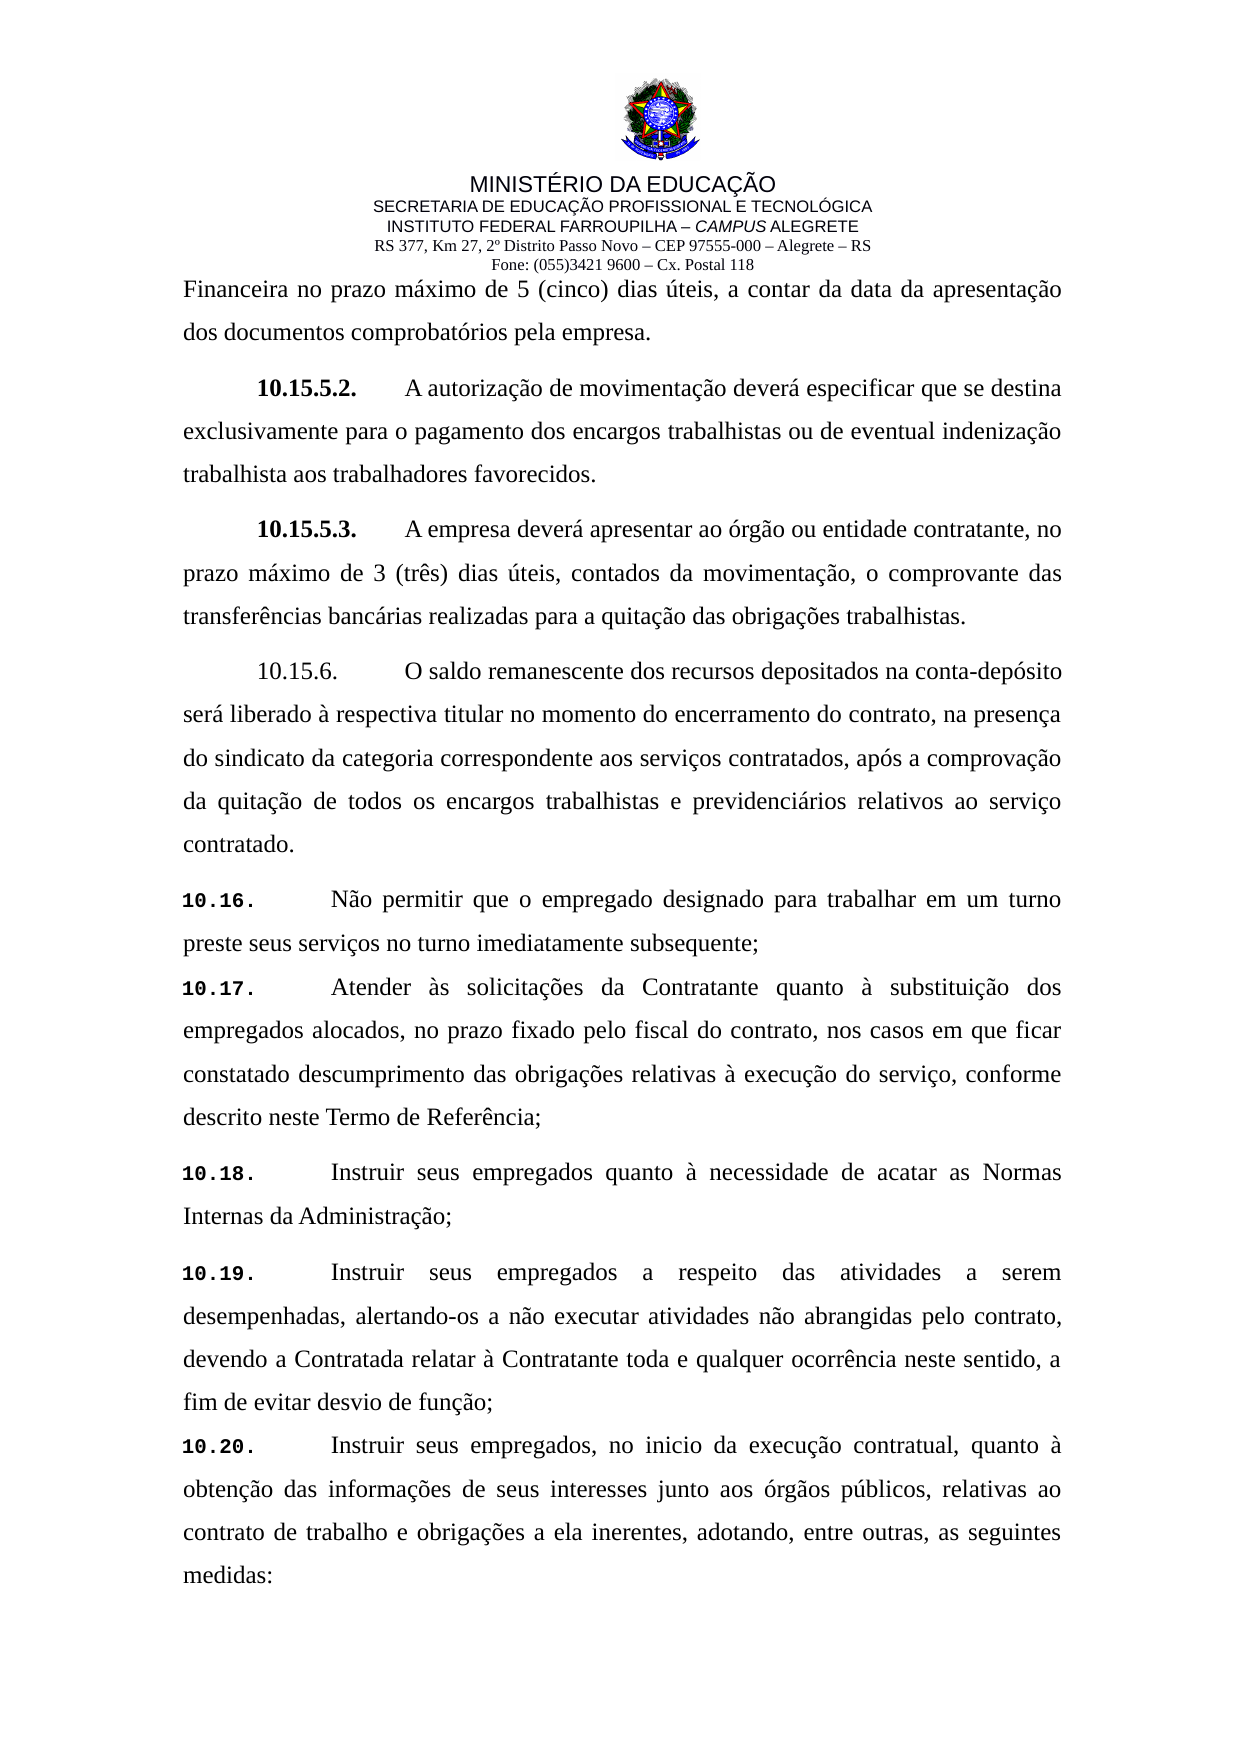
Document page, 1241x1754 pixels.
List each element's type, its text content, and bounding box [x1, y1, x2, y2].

list O saldo remanescente dos recursos depositados na conta-depósito será liberado à respectiva titular no momento do encerramento do contrato, na presença do sindicato da categoria correspondente aos serviços contratados, após a comprovação da quitação de todos os encargos trabalhistas e previdenciários relativos ao serviço contratado. [183, 656, 1062, 858]
picture [615, 73, 700, 161]
list A empresa deverá apresentar ao órgão ou entidade contratante, no prazo máximo de 3 (três) dias úteis, contados da movimentação, o comprovante das transferências bancárias realizadas para a quitação das obrigações trabalhistas. [183, 514, 1062, 629]
list Atender às solicitações da Contratante quanto à substituição dos empregados alocados, no prazo fixado pelo fiscal do contrato, nos casos em que ficar constatado descumprimento das obrigações relativas à execução do serviço, conforme descrito neste Termo de Referência; [182, 972, 1062, 1131]
list Financeira no prazo máximo de 5 (cinco) dias úteis, a contar da data da apresentação dos documentos comprobatórios pela empresa. [183, 274, 1062, 346]
list A autorização de movimentação deverá especificar que se destina exclusivamente para o pagamento dos encargos trabalhistas ou de eventual indenização trabalhista aos trabalhadores favorecidos. [183, 373, 1062, 488]
list Instruir seus empregados quanto à necessidade de acatar as Normas Internas da Administração; [182, 1157, 1062, 1230]
list Não permitir que o empregado designado para trabalhar em um turno preste seus serviços no turno imediatamente subsequente; [182, 884, 1062, 957]
list Instruir seus empregados a respeito das atividades a serem desempenhadas, alertando-os a não executar atividades não abrangidas pelo contrato, devendo a Contratada relatar à Contratante toda e qualquer ocorrência neste sentido, a fim de evitar desvio de função; [182, 1257, 1062, 1416]
list Instruir seus empregados, no inicio da execução contratual, quanto à obtenção das informações de seus interesses junto aos órgãos públicos, relativas ao contrato de trabalho e obrigações a ela inerentes, adotando, entre outras, as seguintes medidas: [182, 1430, 1062, 1589]
